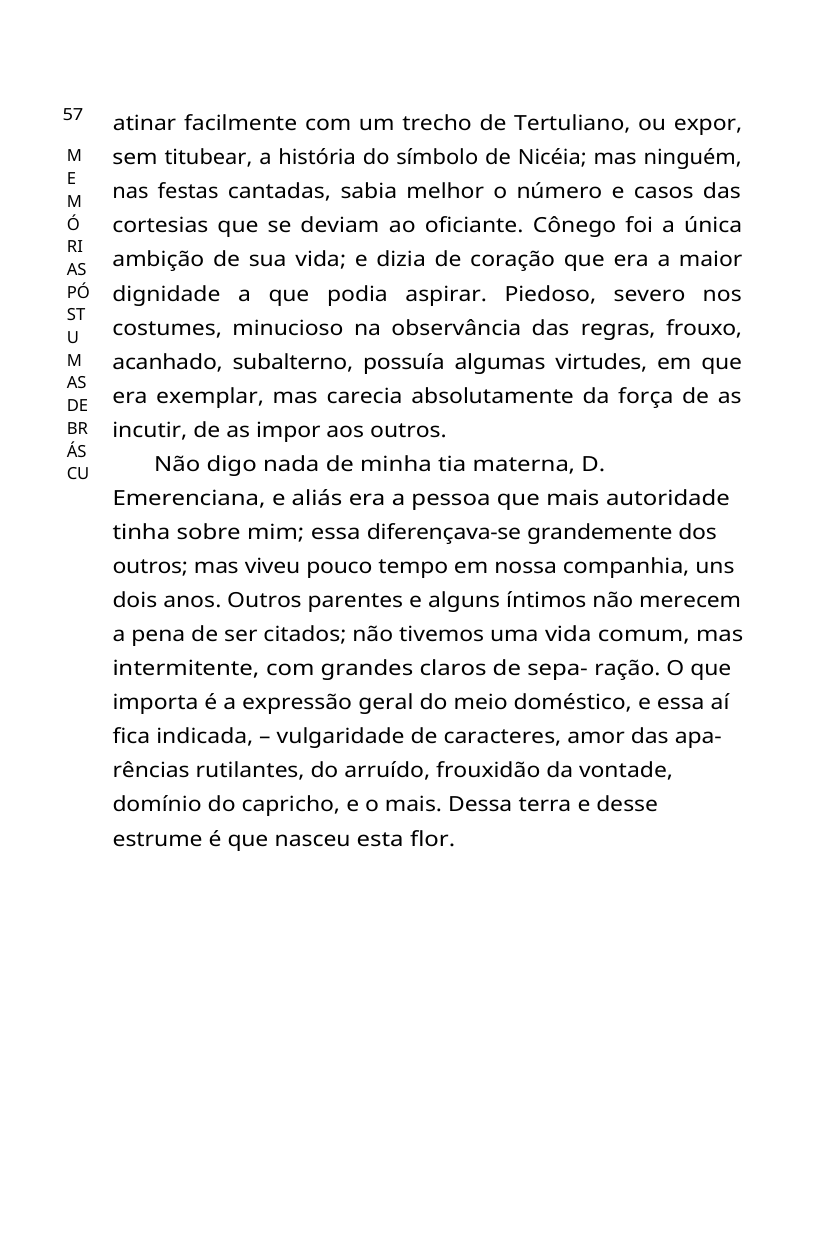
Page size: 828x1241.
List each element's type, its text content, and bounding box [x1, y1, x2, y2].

text 57 atinar facilmente com um trecho de Tertuliano, ou expor, sem titubear, a história do símbolo de Nicéia; mas ninguém, nas festas cantadas, sabia melhor o número e casos das cortesias que se deviam ao oficiante. Cônego foi a única ambição de sua vida; e dizia de coração que era a maior dignidade a que podia aspirar. Piedoso, severo nos costumes, minucioso na observância das regras, frouxo, acanhado, subalterno, possuía algumas virtudes, em que era exemplar, mas carecia absolutamente da força de as incutir, de as impor aos outros. [62, 103, 742, 483]
text Não digo nada de minha tia materna, D. Emerenciana, e aliás era a pessoa que mais autoridade tinha sobre mim; essa diferençava-se grandemente dos outros; mas viveu pouco tempo em nossa companhia, uns dois anos. Outros parentes e alguns íntimos não merecem a pena de ser citados; não tivemos uma vida comum, mas intermitente, com grandes claros de sepa- ração. O que importa é a expressão geral do meio doméstico, e essa aí fica indicada, – vulgaridade de caracteres, amor das apa- rências rutilantes, do arruído, frouxidão da vontade, domínio do capricho, e o mais. Dessa terra e desse estrume é que nasceu esta flor. [112, 449, 745, 852]
text MEMÓRIAS PÓSTUMAS DE BRÁS CUBAS [67, 144, 90, 483]
